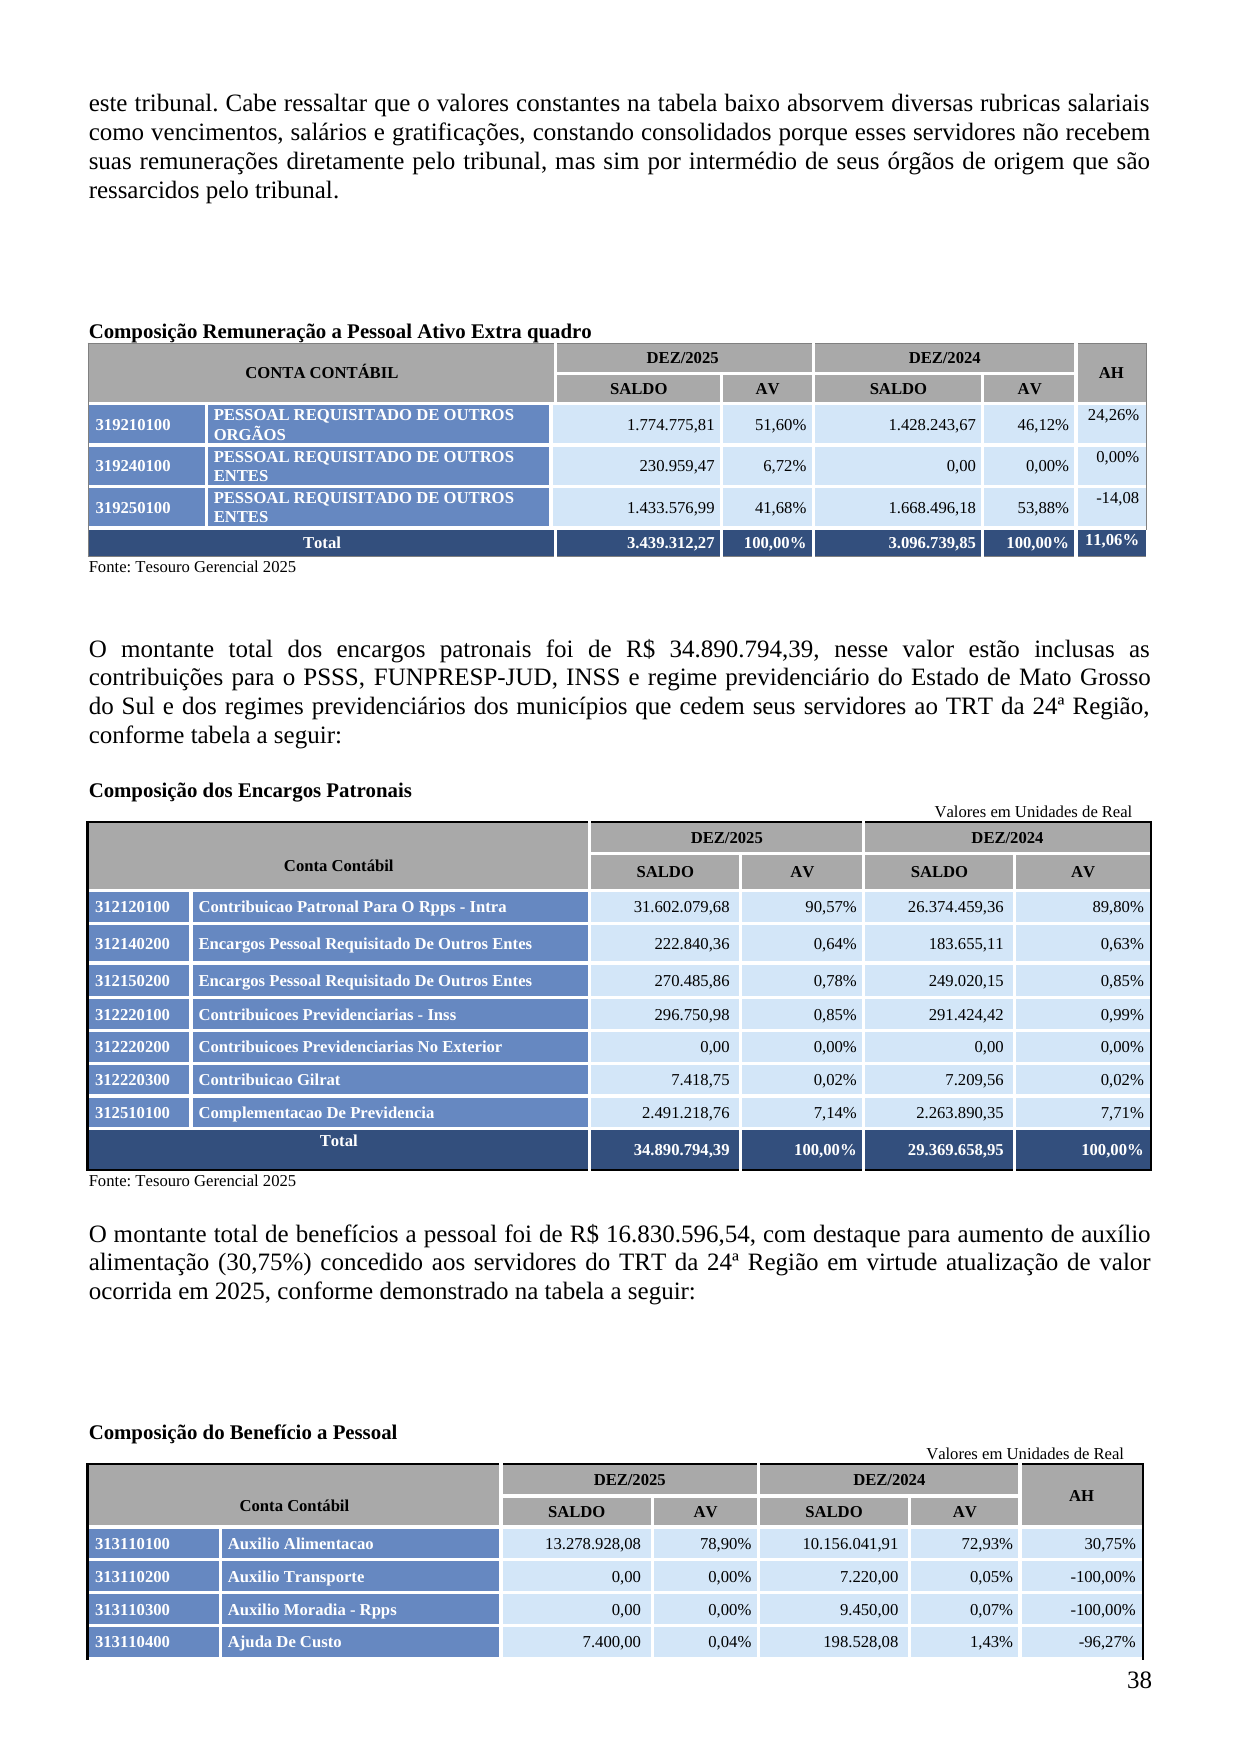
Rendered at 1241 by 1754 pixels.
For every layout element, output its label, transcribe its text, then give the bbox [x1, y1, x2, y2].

table_header CONTA CONTÁBIL [89, 344, 554, 402]
table_cell AV [654, 1498, 757, 1525]
text Fonte: Tesouro Gerencial 2025 [88, 557, 1152, 576]
table_cell 0,04% [654, 1627, 757, 1657]
table_cell AV [984, 375, 1074, 402]
table_cell 0,07% [911, 1594, 1018, 1624]
table_cell 0,02% [742, 1065, 862, 1094]
table_cell 34.890.794,39 [591, 1130, 739, 1169]
table_cell 3.096.739,85 [815, 530, 981, 556]
table_cell -96,27% [1022, 1627, 1142, 1657]
table_cell 0,00% [1016, 1032, 1150, 1062]
table_cell 0,02% [1016, 1065, 1150, 1094]
table_cell 312220200 [89, 1032, 189, 1062]
table_cell 30,75% [1022, 1529, 1142, 1558]
table_cell 11,06% [1078, 530, 1146, 556]
table_cell 6,72% [723, 447, 812, 485]
table_cell 72,93% [911, 1529, 1018, 1558]
table_cell 312150200 [89, 965, 189, 996]
table_cell 1.433.576,99 [553, 488, 720, 526]
table_cell 100,00% [723, 530, 812, 556]
table_cell Contribuicao Gilrat [193, 1065, 588, 1094]
table_header DEZ/2025 [591, 823, 862, 852]
table_cell Total [89, 530, 554, 556]
table_cell 313110400 [89, 1627, 219, 1657]
table_cell 3.439.312,27 [557, 530, 720, 556]
text Valores em Unidades de Real [88, 1444, 1152, 1463]
text O montante total de benefícios a pessoal foi de R$ 16.830.596,54, com destaque para aumento de auxílio alimentação (30,75%) concedido aos servidores do TRT da 24ª Região em virtude atualização de valor ocorrida em 2025, conforme demonstrado na tabela a seguir: [88, 1219, 1152, 1305]
table_cell 0,05% [911, 1561, 1018, 1591]
table_cell Auxilio Moradia - Rpps [222, 1594, 499, 1624]
table_cell 313110300 [89, 1594, 219, 1624]
table_cell SALDO [760, 1498, 908, 1525]
text Fonte: Tesouro Gerencial 2025 [88, 1171, 1152, 1190]
table_header AH [1078, 344, 1146, 402]
table_cell 0,64% [742, 925, 862, 961]
table_cell 198.528,08 [760, 1627, 908, 1657]
table_header DEZ/2024 [865, 823, 1150, 852]
text Composição dos Encargos Patronais [88, 777, 1152, 802]
table_cell Total [89, 1130, 588, 1169]
table_cell AV [1016, 855, 1150, 889]
table_cell AV [911, 1498, 1018, 1525]
table_cell 13.278.928,08 [503, 1529, 651, 1558]
table_cell 2.263.890,35 [865, 1098, 1013, 1127]
table_cell Contribuicao Patronal Para O Rpps - Intra [193, 892, 588, 922]
table_cell 24,26% [1078, 405, 1146, 443]
table_cell 312140200 [89, 925, 189, 961]
table_cell 53,88% [984, 488, 1074, 526]
table_cell 7.400,00 [503, 1627, 651, 1657]
table_cell 7,71% [1016, 1098, 1150, 1127]
table_cell 29.369.658,95 [865, 1130, 1013, 1169]
table_cell 10.156.041,91 [760, 1529, 908, 1558]
table_cell 100,00% [1016, 1130, 1150, 1169]
table_cell 0,00% [984, 447, 1074, 485]
table_cell 1,43% [911, 1627, 1018, 1657]
table_cell PESSOAL REQUISITADO DE OUTROS ENTES [208, 488, 549, 526]
table_cell Ajuda De Custo [222, 1627, 499, 1657]
table_cell 7.220,00 [760, 1561, 908, 1591]
table_cell 1.668.496,18 [815, 488, 981, 526]
table_header DEZ/2025 [557, 344, 812, 372]
table_cell Contribuicoes Previdenciarias - Inss [193, 999, 588, 1029]
table_cell 319210100 [89, 405, 205, 443]
table_cell -100,00% [1022, 1594, 1142, 1624]
table_cell 2.491.218,76 [591, 1098, 739, 1127]
table_cell Encargos Pessoal Requisitado De Outros Entes [193, 965, 588, 996]
table_header DEZ/2025 [503, 1465, 757, 1494]
table_cell 291.424,42 [865, 999, 1013, 1029]
table_cell PESSOAL REQUISITADO DE OUTROS ENTES [208, 447, 549, 485]
table_cell Auxilio Alimentacao [222, 1529, 499, 1558]
table_cell 0,00 [865, 1032, 1013, 1062]
table_cell -14,08 [1078, 488, 1146, 526]
table_cell AV [742, 855, 862, 889]
table_cell 222.840,36 [591, 925, 739, 961]
table_cell 0,00% [742, 1032, 862, 1062]
table_header Conta Contábil [89, 823, 588, 889]
table_header DEZ/2024 [760, 1465, 1018, 1494]
table_cell Complementacao De Previdencia [193, 1098, 588, 1127]
table_header AH [1022, 1465, 1142, 1525]
table_cell 9.450,00 [760, 1594, 908, 1624]
table_cell 296.750,98 [591, 999, 739, 1029]
table_cell 89,80% [1016, 892, 1150, 922]
text este tribunal. Cabe ressaltar que o valores constantes na tabela baixo absorvem diversas rubricas salariais como vencimentos, salários e gratificações, constando consolidados porque esses servidores não recebem suas remunerações diretamente pelo tribunal, mas sim por intermédio de seus órgãos de origem que são ressarcidos pelo tribunal. [88, 88, 1152, 203]
table_cell 1.774.775,81 [553, 405, 720, 443]
table_cell SALDO [815, 375, 981, 402]
table_cell 1.428.243,67 [815, 405, 981, 443]
table_cell 312510100 [89, 1098, 189, 1127]
table_cell SALDO [503, 1498, 651, 1525]
table_header DEZ/2024 [815, 344, 1074, 372]
table_cell 313110100 [89, 1529, 219, 1558]
table_cell 0,00 [815, 447, 981, 485]
table_header Conta Contábil [89, 1465, 499, 1525]
table_cell 319250100 [89, 488, 205, 526]
table_cell 0,99% [1016, 999, 1150, 1029]
table_cell 0,00 [591, 1032, 739, 1062]
table_cell 0,63% [1016, 925, 1150, 961]
table_cell 312220100 [89, 999, 189, 1029]
table_cell 90,57% [742, 892, 862, 922]
text Composição do Benefício a Pessoal [88, 1420, 1152, 1444]
table_cell 312220300 [89, 1065, 189, 1094]
table_cell 26.374.459,36 [865, 892, 1013, 922]
table_cell 312120100 [89, 892, 189, 922]
table_cell 7,14% [742, 1098, 862, 1127]
table_cell Encargos Pessoal Requisitado De Outros Entes [193, 925, 588, 961]
table_cell AV [723, 375, 812, 402]
table_cell SALDO [865, 855, 1013, 889]
table_cell 0,00 [503, 1561, 651, 1591]
table_cell 313110200 [89, 1561, 219, 1591]
table_cell Auxilio Transporte [222, 1561, 499, 1591]
table_cell 270.485,86 [591, 965, 739, 996]
table_cell 78,90% [654, 1529, 757, 1558]
table_cell Contribuicoes Previdenciarias No Exterior [193, 1032, 588, 1062]
table_cell 0,00% [654, 1594, 757, 1624]
table_cell 100,00% [984, 530, 1074, 556]
text O montante total dos encargos patronais foi de R$ 34.890.794,39, nesse valor estão inclusas as contribuições para o PSSS, FUNPRESP-JUD, INSS e regime previdenciário do Estado de Mato Grosso do Sul e dos regimes previdenciários dos municípios que cedem seus servidores ao TRT da 24ª Região, conforme tabela a seguir: [88, 634, 1152, 749]
table_cell 31.602.079,68 [591, 892, 739, 922]
table_cell 249.020,15 [865, 965, 1013, 996]
table_cell 0,85% [742, 999, 862, 1029]
table_cell SALDO [591, 855, 739, 889]
table_cell 46,12% [984, 405, 1074, 443]
text Composição Remuneração a Pessoal Ativo Extra quadro [88, 318, 1152, 343]
table_cell 7.209,56 [865, 1065, 1013, 1094]
table_cell 0,00% [654, 1561, 757, 1591]
table_cell 100,00% [742, 1130, 862, 1169]
table_cell 230.959,47 [553, 447, 720, 485]
table_cell SALDO [557, 375, 720, 402]
table_cell 7.418,75 [591, 1065, 739, 1094]
table_cell 51,60% [723, 405, 812, 443]
table_cell -100,00% [1022, 1561, 1142, 1591]
table_cell 0,00% [1078, 447, 1146, 485]
table_cell 0,78% [742, 965, 862, 996]
table_cell 0,00 [503, 1594, 651, 1624]
table_cell 0,85% [1016, 965, 1150, 996]
text Valores em Unidades de Real [88, 802, 1152, 821]
table_cell 319240100 [89, 447, 205, 485]
table_cell 183.655,11 [865, 925, 1013, 961]
table_cell PESSOAL REQUISITADO DE OUTROS ORGÃOS [208, 405, 549, 443]
table_cell 41,68% [723, 488, 812, 526]
